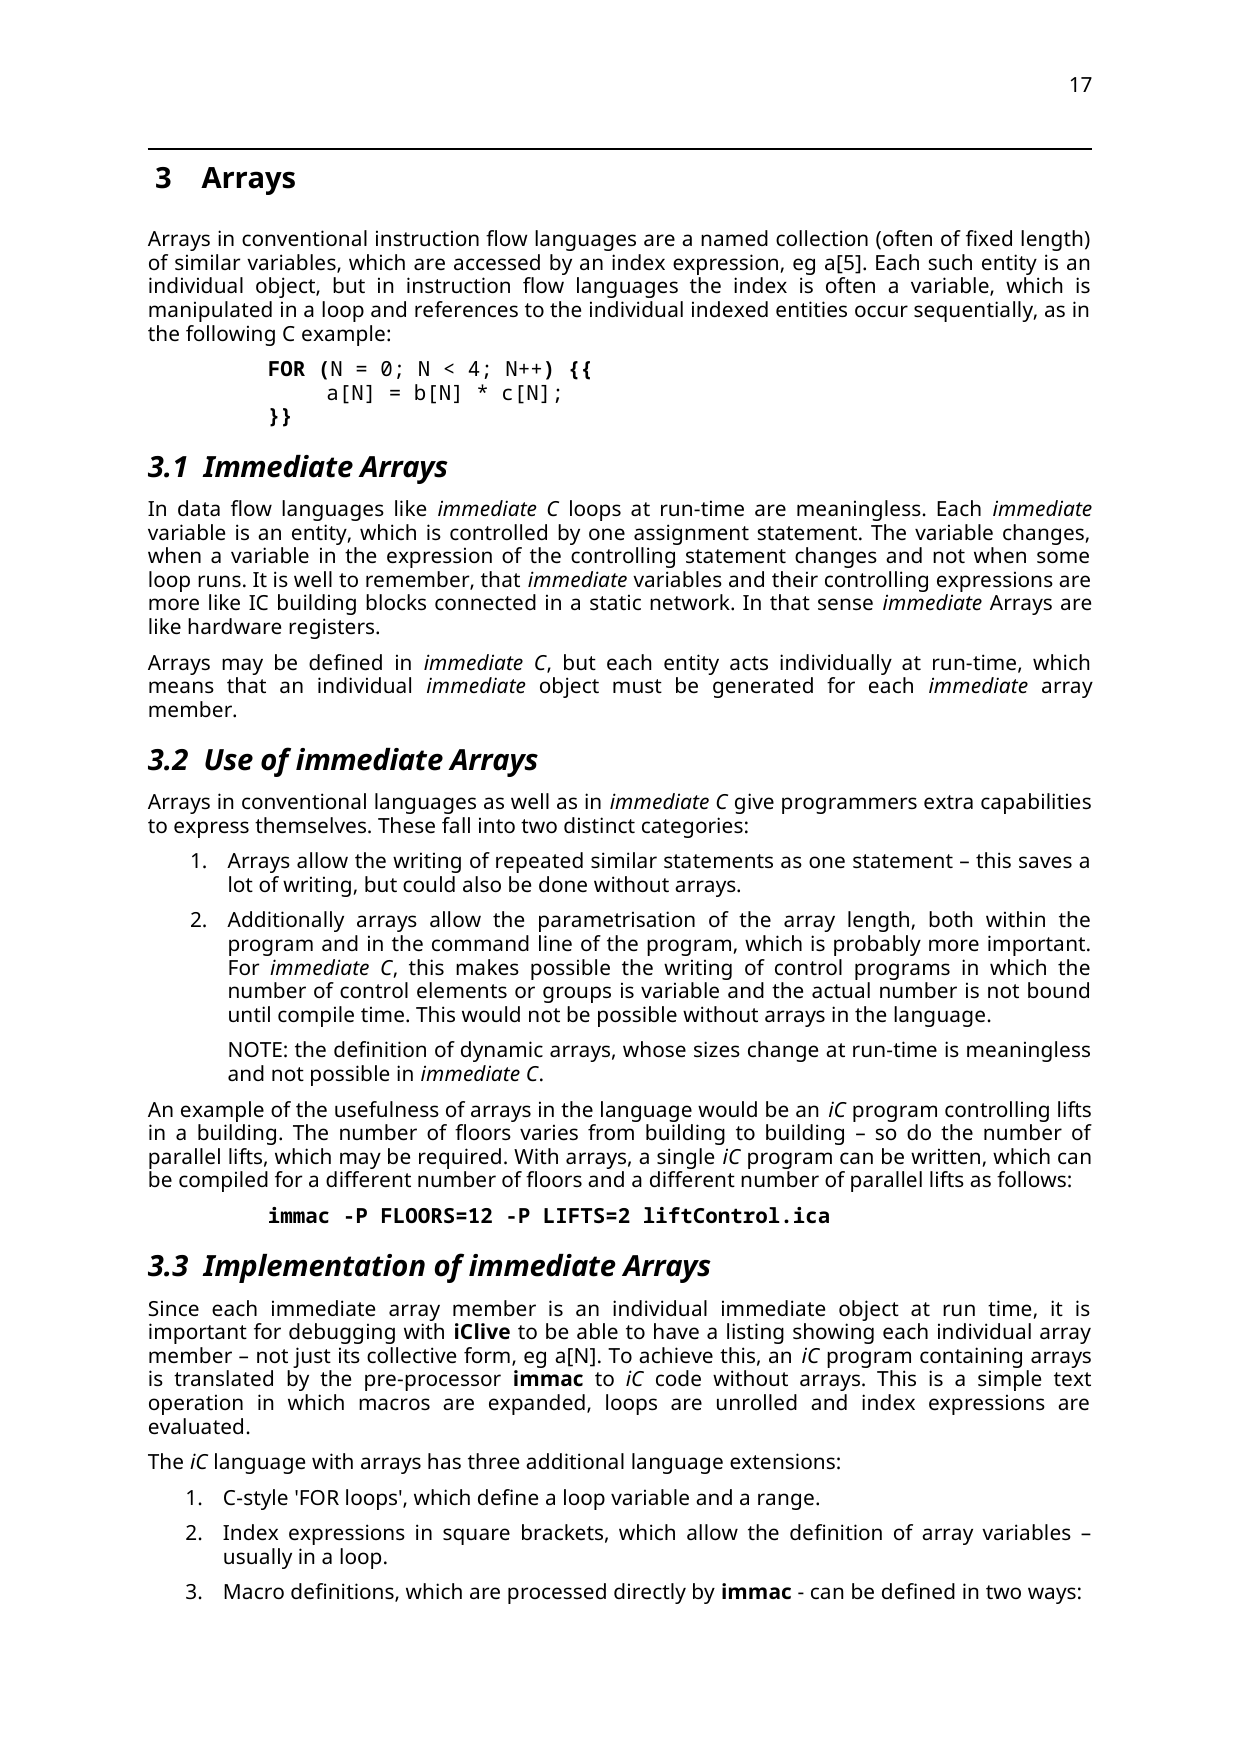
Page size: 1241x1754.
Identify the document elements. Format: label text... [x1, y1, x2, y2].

list Macro definitions, which are processed directly by immac - can be defined in two ways: [185, 1581, 1092, 1604]
text In data flow languages like immediate C loops at run-time are meaningless. Each immediate variable is an entity, which is controlled by one assignment statement. The variable changes, when a variable in the expression of the controlling statement changes and not when some loop runs. It is well to remember, that immediate variables and their controlling expressions are more like IC building blocks connected in a static network. In that sense immediate Arrays are like hardware registers. [148, 497, 1092, 639]
subtitle Implementation of immediate Arrays [148, 1246, 1092, 1285]
subtitle Use of immediate Arrays [148, 740, 1092, 779]
list Index expressions in square brackets, which allow the definition of array variables – usually in a loop. [185, 1522, 1092, 1569]
text Arrays may be defined in immediate C, but each entity acts individually at run-time, which means that an individual immediate object must be generated for each immediate array member. [148, 651, 1092, 722]
text FOR (N = 0; N < 4; N++) {{ a[N] = b[N] * c[N]; }} [268, 357, 1092, 428]
text An example of the usefulness of arrays in the language would be an iC program controlling lifts in a building. The number of floors varies from building to building – so do the number of parallel lifts, which may be required. With arrays, a single iC program can be written, which can be compiled for a different number of floors and a different number of parallel lifts as follows: [148, 1098, 1092, 1193]
list Additionally arrays allow the parametrisation of the array length, both within the program and in the command line of the program, which is probably more important. For immediate C, this makes possible the writing of control programs in which the number of control elements or groups is variable and the actual number is not bound until compile time. This would not be possible without arrays in the language. [222, 909, 1092, 1027]
list C-style 'FOR loops', which define a loop variable and a range. [185, 1486, 1092, 1510]
text Arrays in conventional languages as well as in immediate C give programmers extra capabilities to express themselves. These fall into two distinct categories: [148, 791, 1092, 838]
subtitle Arrays [148, 150, 1092, 204]
list NOTE: the definition of dynamic arrays, whose sizes change at run-time is meaningless and not possible in immediate C. [222, 1039, 1092, 1086]
text Arrays in conventional instruction flow languages are a named collection (often of fixed length) of similar variables, which are accessed by an index expression, eg a[5]. Each such entity is an individual object, but in instruction flow languages the index is often a variable, which is manipulated in a loop and references to the individual indexed entities occur sequentially, as in the following C example: [148, 227, 1092, 346]
text The iC language with arrays has three additional language extensions: [148, 1451, 1092, 1474]
text Since each immediate array member is an individual immediate object at run time, it is important for debugging with iClive to be able to have a listing showing each individual array member – not just its collective form, eg a[N]. To achieve this, an iC program containing arrays is translated by the pre-processor immac to iC code without arrays. This is a simple text operation in which macros are expanded, loops are unrolled and index expressions are evaluated. [148, 1297, 1092, 1439]
list Arrays allow the writing of repeated similar statements as one statement – this saves a lot of writing, but could also be done without arrays. [222, 850, 1092, 897]
text immac -P FLOORS=12 -P LIFTS=2 liftControl.ica [268, 1204, 1092, 1228]
subtitle Immediate Arrays [148, 446, 1092, 486]
